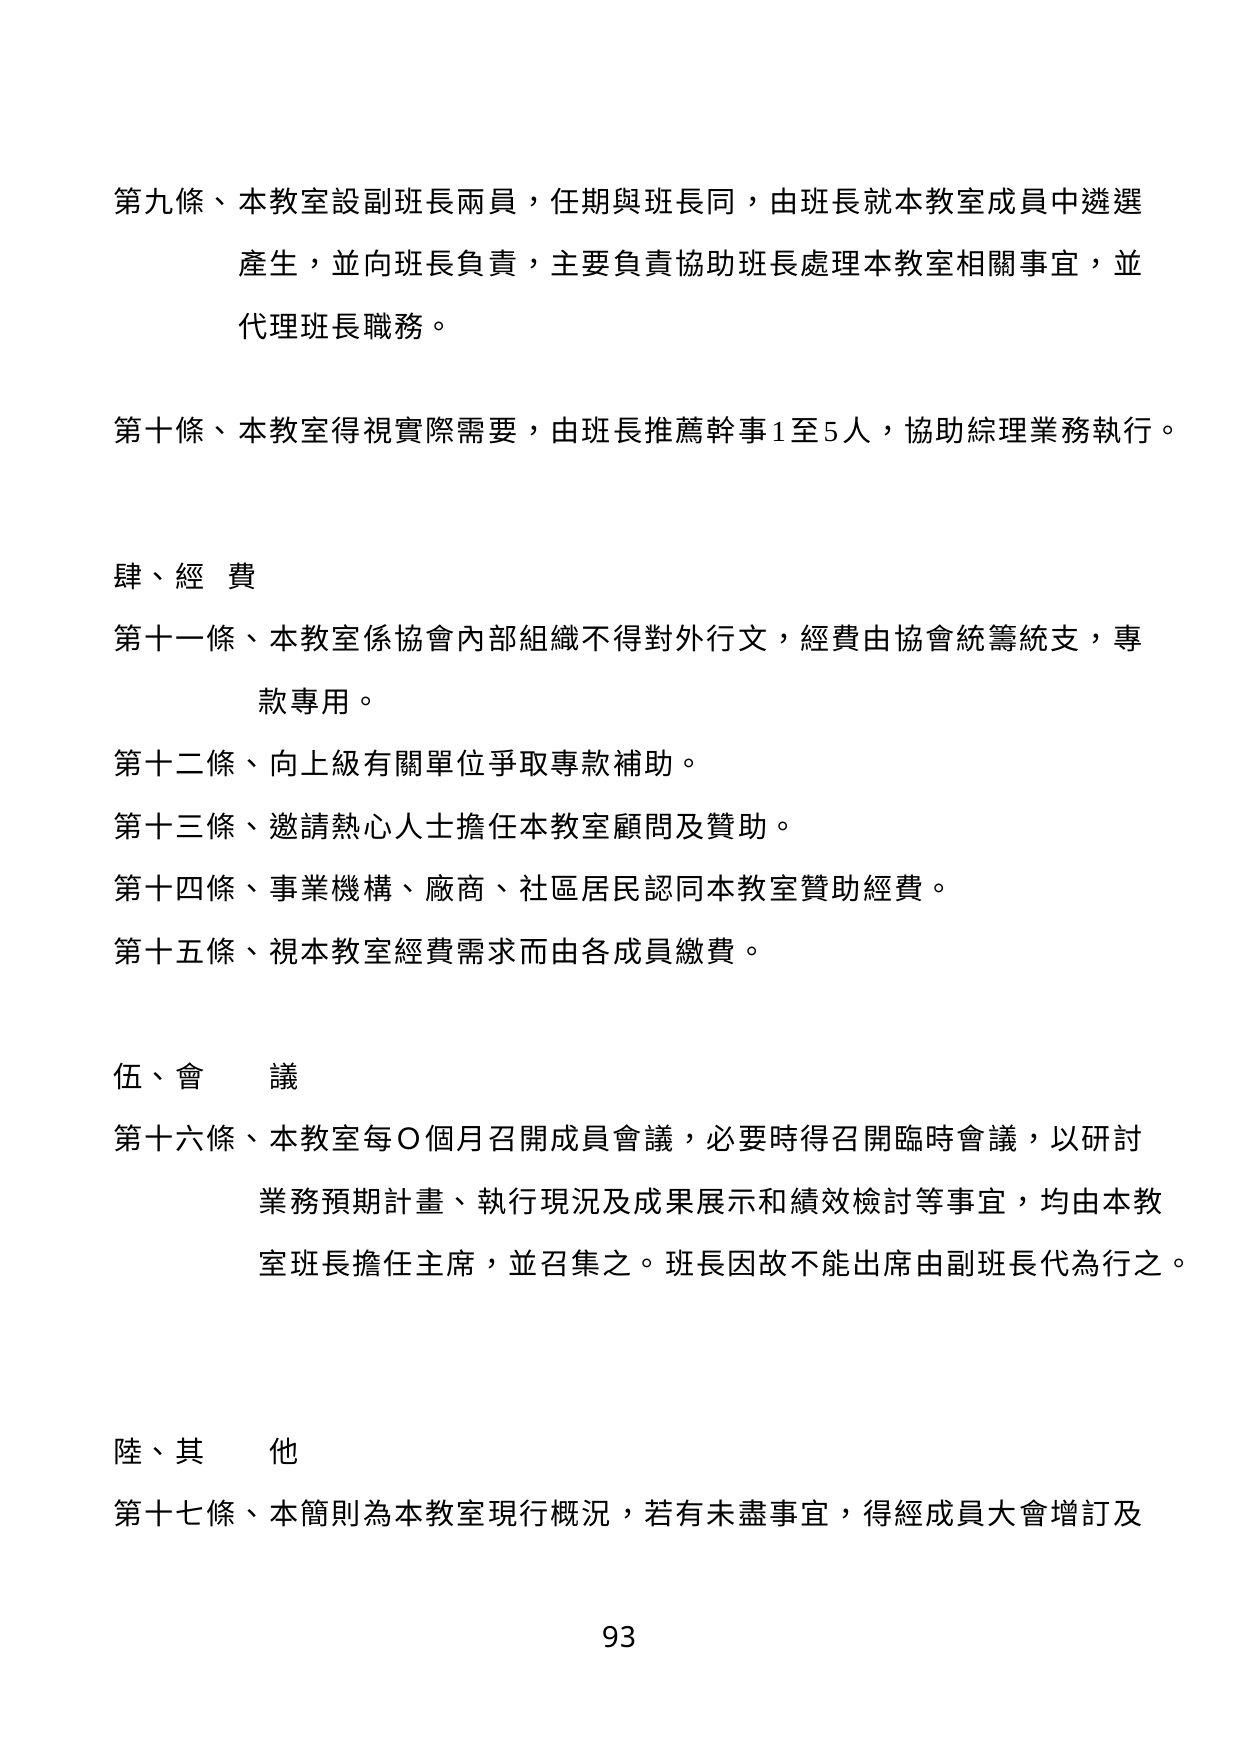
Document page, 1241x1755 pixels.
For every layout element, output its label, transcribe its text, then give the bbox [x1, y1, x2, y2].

text 第十四條、事業機構、廠商、社區居民認同本教室贊助經費。 [112, 845, 1164, 908]
text 第十五條、視本教室經費需求而由各成員繳費。 [112, 908, 1164, 970]
text 第十條、本教室得視實際需要，由班長推薦幹事1至5人，協助綜理業務執行。 [112, 345, 1164, 470]
text 第十三條、邀請熱心人士擔任本教室顧問及贊助。 [112, 783, 1164, 845]
text 第十二條、向上級有關單位爭取專款補助。 [112, 720, 1164, 783]
text 肆、經 費 [112, 533, 1164, 595]
text 第九條、本教室設副班長兩員，任期與班長同，由班長就本教室成員中遴選產生，並向班長負責，主要負責協助班長處理本教室相關事宜，並代理班長職務。 [112, 158, 1164, 345]
text 伍、會 議 [112, 1033, 1164, 1095]
text 第十七條、本簡則為本教室現行概況，若有未盡事宜，得經成員大會增訂及 [112, 1470, 1164, 1533]
text 陸、其 他 [112, 1408, 1164, 1470]
text 第十一條、本教室係協會內部組織不得對外行文，經費由協會統籌統支，專款專用。 [112, 595, 1164, 720]
text 第十六條、本教室每Ｏ個月召開成員會議，必要時得召開臨時會議，以研討業務預期計畫、執行現況及成果展示和績效檢討等事宜，均由本教室班長擔任主席，並召集之。班長因故不能出席由副班長代為行之。 [112, 1095, 1164, 1345]
